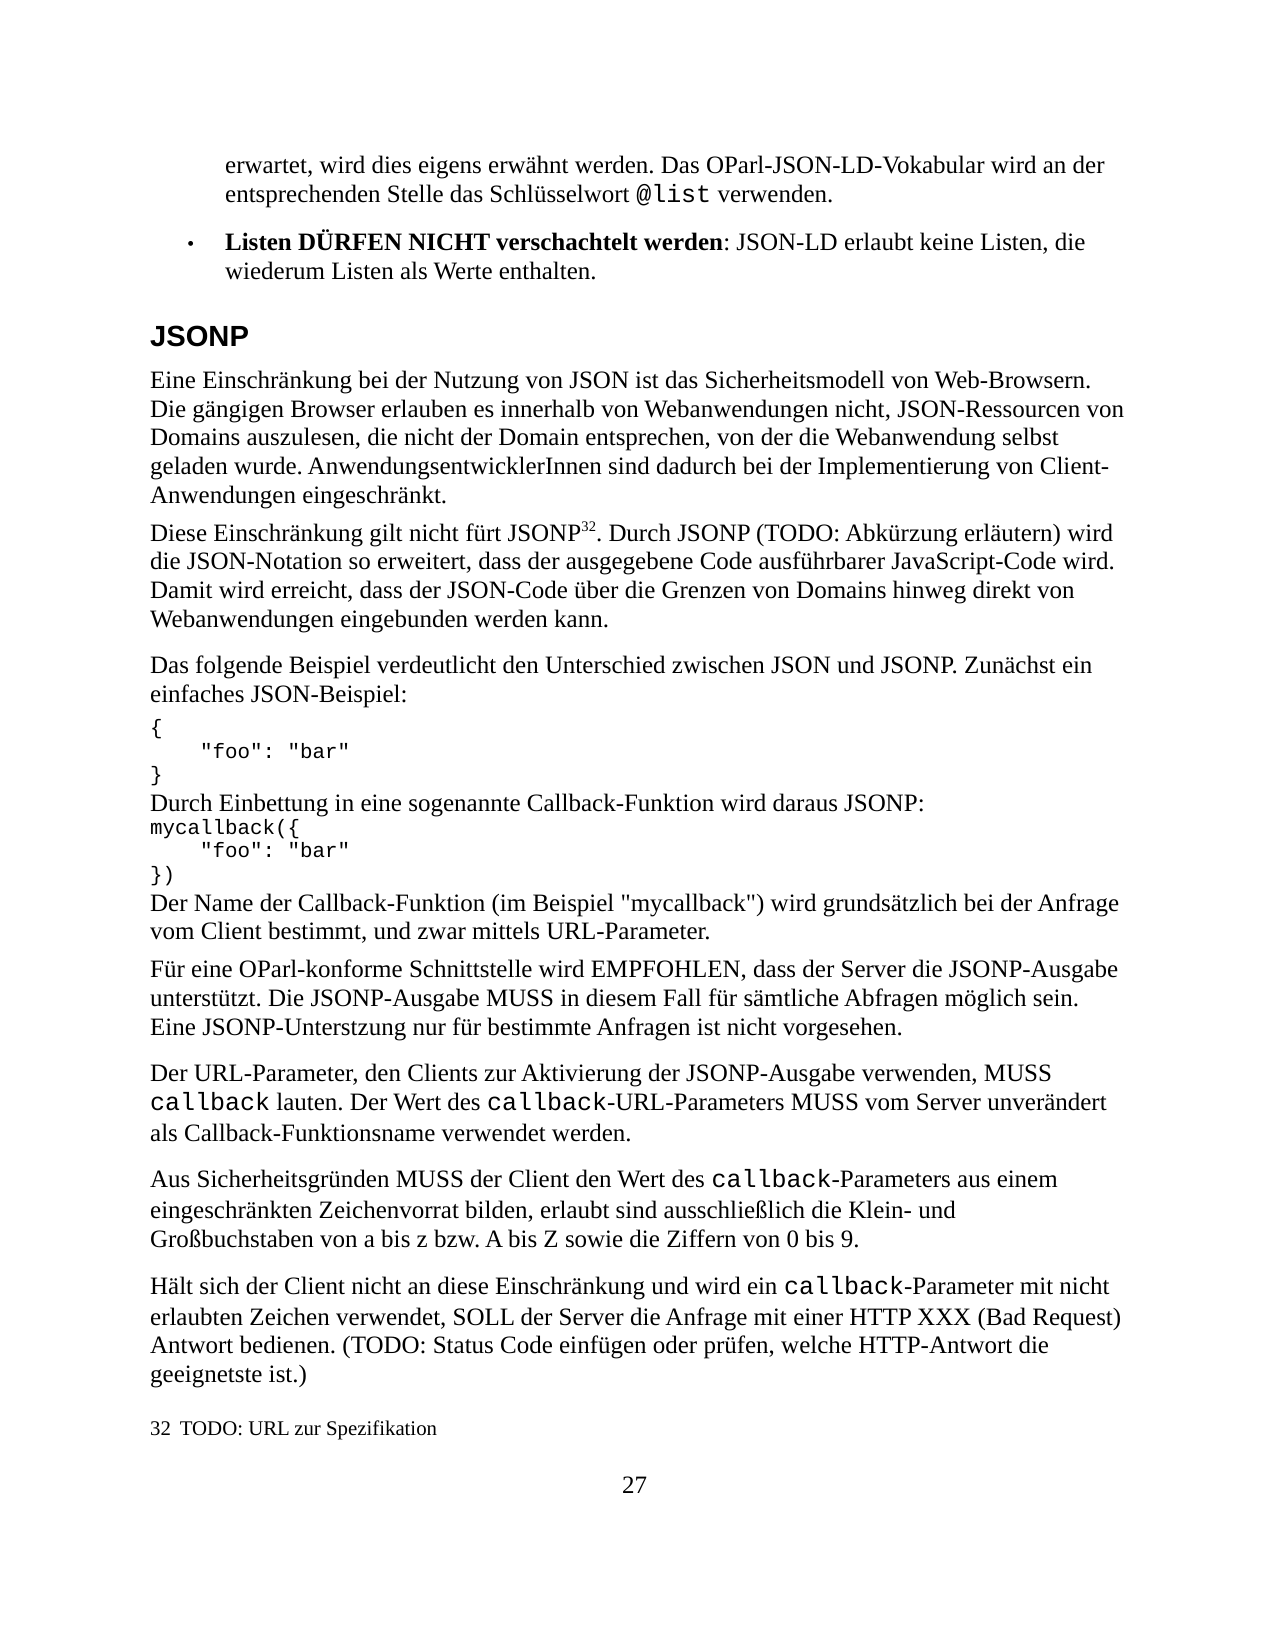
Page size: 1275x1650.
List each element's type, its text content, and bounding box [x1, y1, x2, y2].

text Eine Einschränkung bei der Nutzung von JSON ist das Sicherheitsmodell von Web-Browsern. Die gängigen Browser erlauben es innerhalb von Webanwendungen nicht, JSON-Ressourcen von Domains auszulesen, die nicht der Domain entsprechen, von der die Webanwendung selbst geladen wurde. AnwendungsentwicklerInnen sind dadurch bei der Implementierung von Client-Anwendungen eingeschränkt. [150, 365, 1125, 509]
text Für eine OParl-konforme Schnittstelle wird EMPFOHLEN, dass der Server die JSONP-Ausgabe unterstützt. Die JSONP-Ausgabe MUSS in diesem Fall für sämtliche Abfragen möglich sein. Eine JSONP-Unterstzung nur für bestimmte Anfragen ist nicht vorgesehen. [150, 954, 1125, 1040]
text Der URL-Parameter, den Clients zur Aktivierung der JSONP-Ausgabe verwenden, MUSS callback lauten. Der Wert des callback-URL-Parameters MUSS vom Server unverändert als Callback-Funktionsname verwendet werden. [150, 1058, 1125, 1147]
text "foo": "bar" [150, 840, 1125, 864]
subtitle JSONP [150, 319, 1125, 352]
text Der Name der Callback-Funktion (im Beispiel "mycallback") wird grundsätzlich bei der Anfrage vom Client bestimmt, und zwar mittels URL-Parameter. [150, 888, 1125, 945]
text Hält sich der Client nicht an diese Einschränkung und wird ein callback-Parameter mit nicht erlaubten Zeichen verwendet, SOLL der Server die Anfrage mit einer HTTP XXX (Bad Request) Antwort bedienen. (TODO: Status Code einfügen oder prüfen, welche HTTP-Antwort die geeignetste ist.) [150, 1271, 1125, 1388]
text "foo": "bar" [150, 741, 1125, 764]
text { [150, 717, 1125, 741]
list Listen DÜRFEN NICHT verschachtelt werden: JSON-LD erlaubt keine Listen, die wiederum Listen als Werte enthalten. [187, 227, 1125, 285]
text }) [150, 864, 1125, 888]
text mycallback({ [150, 817, 1125, 840]
text Das folgende Beispiel verdeutlicht den Unterschied zwischen JSON und JSONP. Zunächst ein einfaches JSON-Beispiel: [150, 651, 1125, 708]
list erwartet, wird dies eigens erwähnt werden. Das OParl-JSON-LD-Vokabular wird an der entsprechenden Stelle das Schlüsselwort @list verwenden. [187, 150, 1125, 209]
text Durch Einbettung in eine sogenannte Callback-Funktion wird daraus JSONP: [150, 788, 1125, 817]
text Diese Einschränkung gilt nicht fürt JSONP. Durch JSONP (TODO: Abkürzung erläutern) wird die JSON-Notation so erweitert, dass der ausgegebene Code ausführbarer JavaScript-Code wird. Damit wird erreicht, dass der JSON-Code über die Grenzen von Domains hinweg direkt von Webanwendungen eingebunden werden kann. [150, 518, 1125, 633]
text Aus Sicherheitsgründen MUSS der Client den Wert des callback-Parameters aus einem eingeschränkten Zeichenvorrat bilden, erlaubt sind ausschließlich die Klein- und Großbuchstaben von a bis z bzw. A bis Z sowie die Ziffern von 0 bis 9. [150, 1164, 1125, 1253]
text } [150, 764, 1125, 788]
text TODO: URL zur Spezifikation [150, 1416, 1125, 1440]
